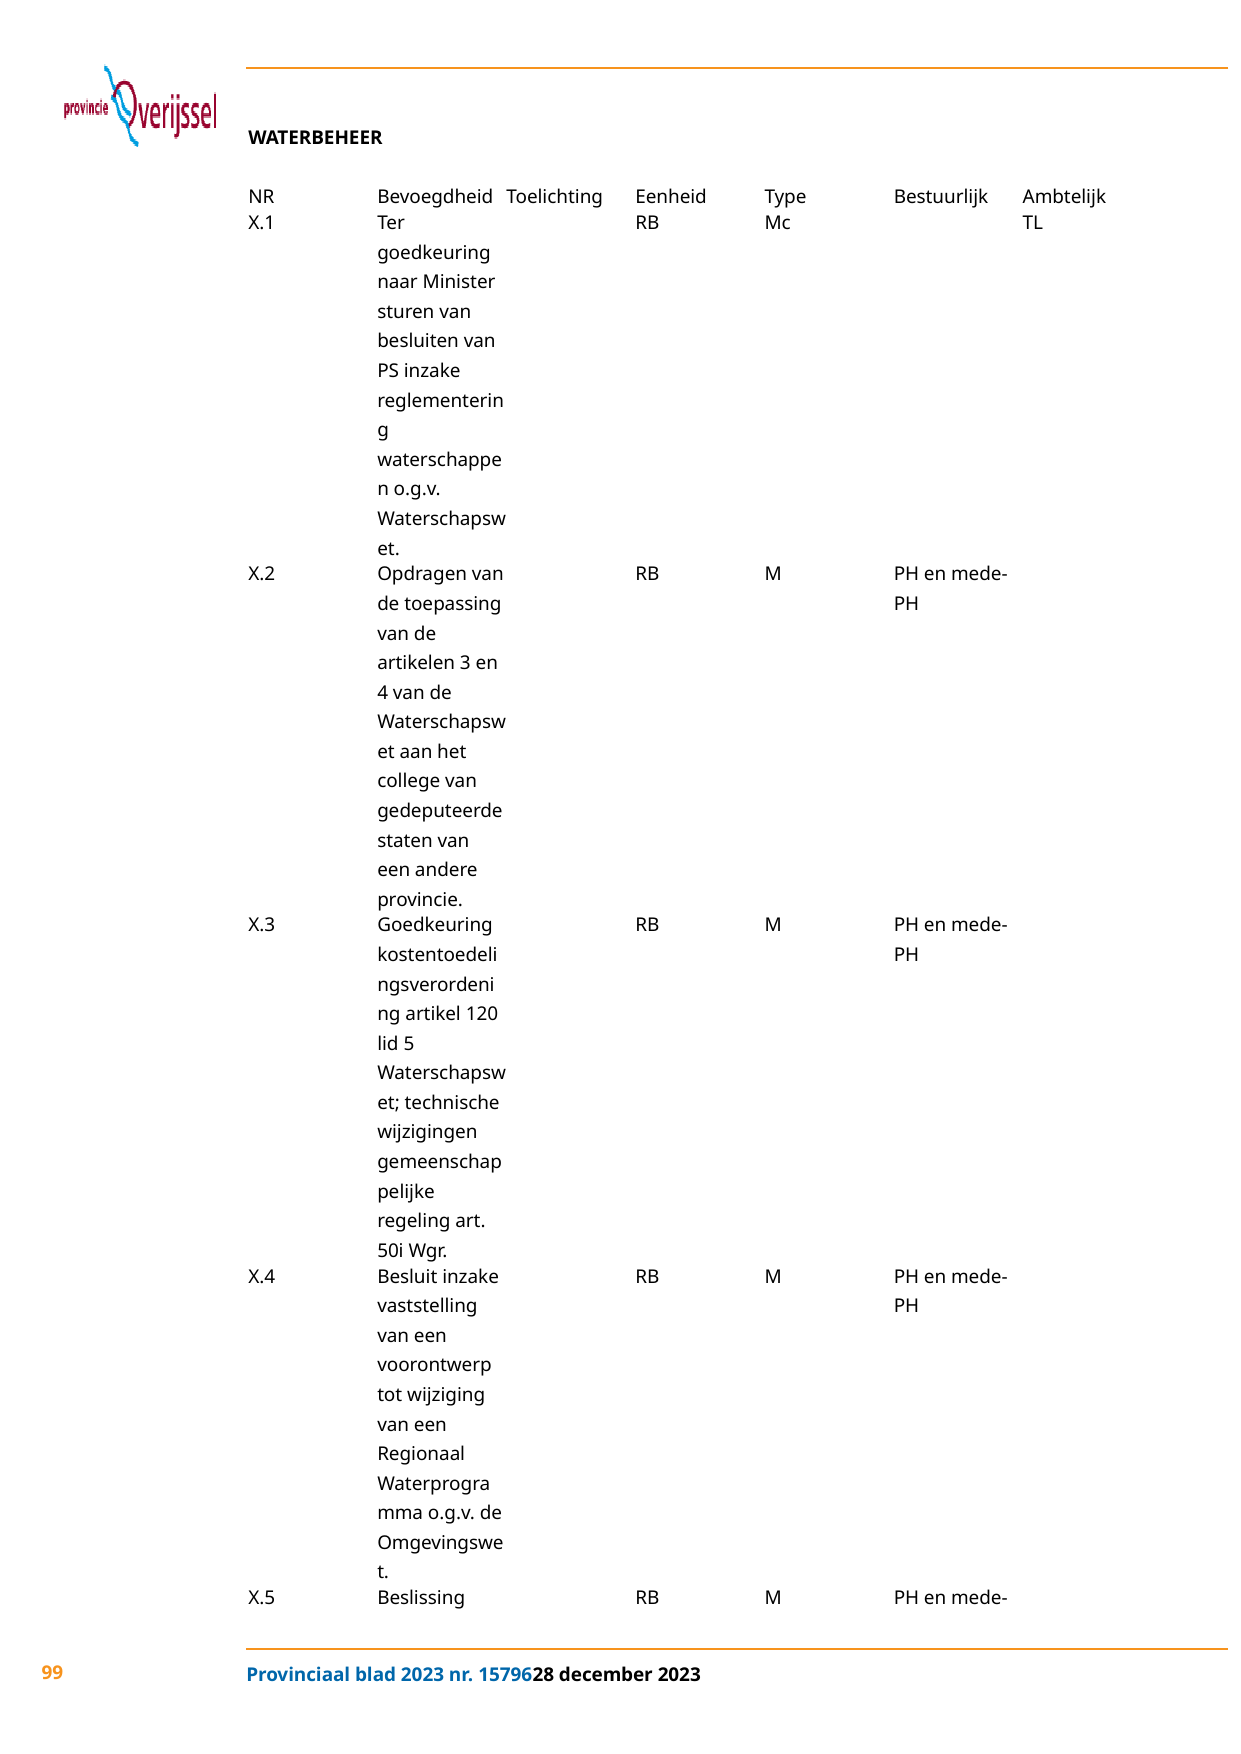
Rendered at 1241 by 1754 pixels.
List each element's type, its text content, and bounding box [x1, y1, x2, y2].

table_header Bestuurlijk [894, 184, 1022, 209]
table_cell Opdragen van de toepassing van de artikelen 3 en 4 van de Waterschapswet aan het college van gedeputeerde staten van een andere provincie. [377, 561, 506, 912]
table_cell X.1 [248, 209, 377, 561]
table_cell X.2 [248, 561, 377, 912]
table_cell PH en mede- [894, 1584, 1022, 1610]
table_cell M [764, 561, 893, 912]
table_cell [1023, 561, 1152, 912]
table_cell X.3 [248, 912, 377, 1263]
table_cell X.5 [248, 1584, 377, 1610]
table_cell M [764, 912, 893, 1263]
table_cell [506, 561, 635, 912]
table_cell [894, 209, 1022, 561]
table_header Ambtelijk [1023, 184, 1152, 209]
table_cell RB [635, 1263, 764, 1584]
table_cell Beslissing [377, 1584, 506, 1610]
table_cell RB [635, 1584, 764, 1610]
table_header Bevoegdheid [377, 184, 506, 209]
table_cell RB [635, 209, 764, 561]
table_cell [1023, 1584, 1152, 1610]
table_header Toelichting [506, 184, 635, 209]
table_cell [1023, 1263, 1152, 1584]
table_cell Mc [764, 209, 893, 561]
table_cell [506, 209, 635, 561]
table_header Eenheid [635, 184, 764, 209]
table_cell PH en mede-PH [894, 912, 1022, 1263]
table_cell TL [1023, 209, 1152, 561]
table_header Type [764, 184, 893, 209]
table_cell M [764, 1263, 893, 1584]
table_cell RB [635, 912, 764, 1263]
table_cell Ter goedkeuring naar Minister sturen van besluiten van PS inzake reglementering waterschappen o.g.v. Waterschapswet. [377, 209, 506, 561]
table_cell [506, 1263, 635, 1584]
table_cell Besluit inzake vaststelling van een voorontwerp tot wijziging van een Regionaal Waterprogramma o.g.v. de Omgevingswet. [377, 1263, 506, 1584]
text WATERBEHEER [248, 124, 1152, 150]
table_cell RB [635, 561, 764, 912]
table_cell M [764, 1584, 893, 1610]
table_cell X.4 [248, 1263, 377, 1584]
table_cell [506, 912, 635, 1263]
picture [41, 47, 231, 172]
table_cell [506, 1584, 635, 1610]
table_cell [1023, 912, 1152, 1263]
table_header NR [248, 184, 377, 209]
table_cell PH en mede-PH [894, 561, 1022, 912]
table_cell Goedkeuring kostentoedelingsverordening artikel 120 lid 5 Waterschapswet; technische wijzigingen gemeenschappelijke regeling art. 50i Wgr. [377, 912, 506, 1263]
table_cell PH en mede-PH [894, 1263, 1022, 1584]
